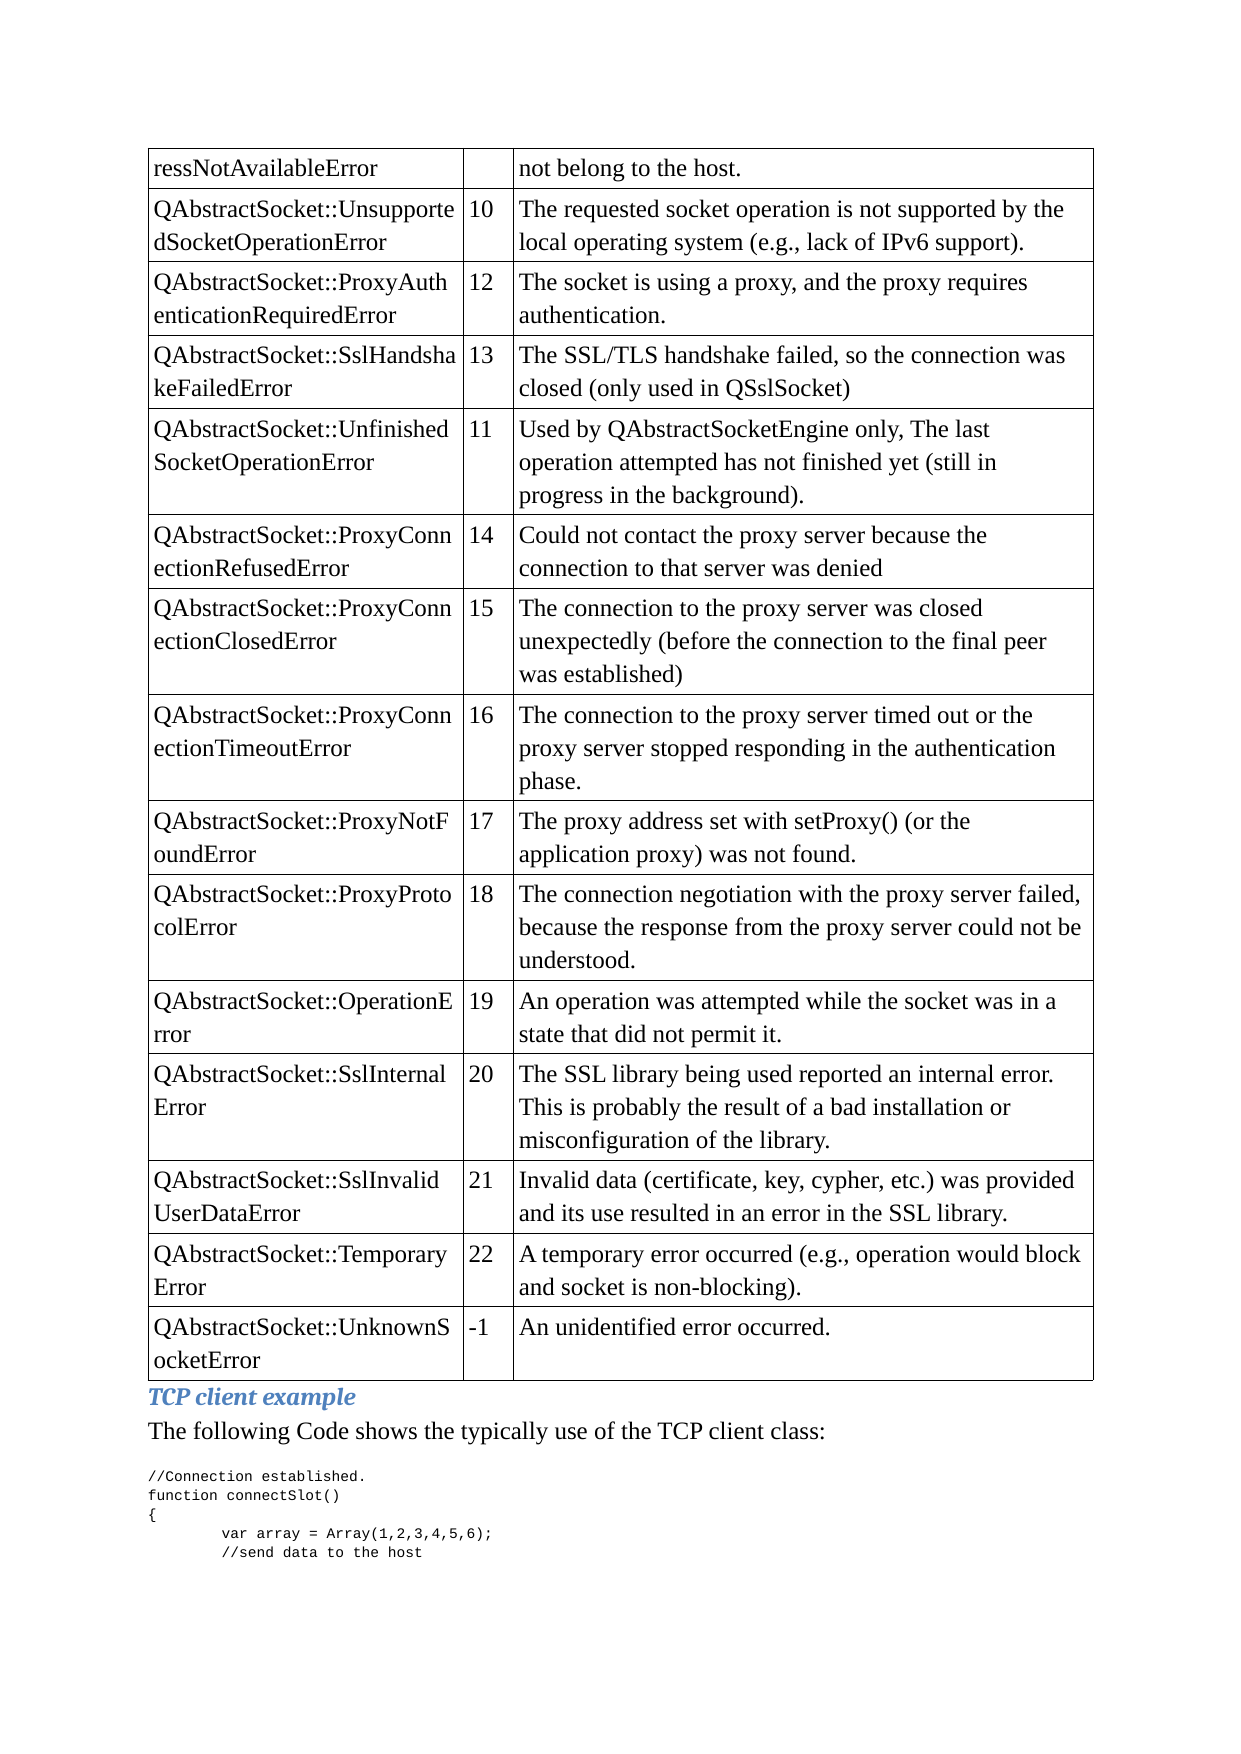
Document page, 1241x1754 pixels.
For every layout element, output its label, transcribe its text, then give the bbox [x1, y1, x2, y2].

table_cell QAbstractSocket::UnsupportedSocketOperationError [149, 189, 463, 261]
table_cell QAbstractSocket::ProxyConnectionClosedError [149, 589, 463, 694]
text function connectSlot() [148, 1488, 1093, 1505]
table_cell QAbstractSocket::ProxyConnectionTimeoutError [149, 695, 463, 800]
text //Connection established. [148, 1469, 1093, 1486]
table_cell Used by QAbstractSocketEngine only, The last operation attempted has not finished yet (still in progress in the background). [514, 409, 1093, 514]
table_cell 11 [464, 409, 513, 514]
table_cell 12 [464, 262, 513, 334]
table_cell QAbstractSocket::OperationError [149, 981, 463, 1053]
table_cell 16 [464, 695, 513, 800]
table_cell 14 [464, 515, 513, 588]
table_cell QAbstractSocket::ProxyAuthenticationRequiredError [149, 262, 463, 334]
table_cell QAbstractSocket::ProxyProtocolError [149, 875, 463, 980]
table_cell 10 [464, 189, 513, 261]
table_cell not belong to the host. [514, 149, 1093, 188]
table_cell The proxy address set with setProxy() (or the application proxy) was not found. [514, 801, 1093, 874]
table_cell 13 [464, 336, 513, 408]
table_cell QAbstractSocket::SslInternalError [149, 1054, 463, 1160]
table_cell Could not contact the proxy server because the connection to that server was denied [514, 515, 1093, 588]
table_cell QAbstractSocket::SslInvalidUserDataError [149, 1161, 463, 1233]
table_cell The SSL library being used reported an internal error. This is probably the result of a bad installation or misconfiguration of the library. [514, 1054, 1093, 1160]
subtitle TCP client example [148, 1383, 1093, 1411]
table_cell An operation was attempted while the socket was in a state that did not permit it. [514, 981, 1093, 1053]
table_cell Invalid data (certificate, key, cypher, etc.) was provided and its use resulted in an error in the SSL library. [514, 1161, 1093, 1233]
table_cell 15 [464, 589, 513, 694]
table_cell QAbstractSocket::ProxyConnectionRefusedError [149, 515, 463, 588]
table_cell -1 [464, 1307, 513, 1380]
table_cell [464, 149, 513, 188]
table_cell 18 [464, 875, 513, 980]
table_cell 22 [464, 1234, 513, 1306]
table_cell QAbstractSocket::SslHandshakeFailedError [149, 336, 463, 408]
table_cell 17 [464, 801, 513, 874]
table_cell The socket is using a proxy, and the proxy requires authentication. [514, 262, 1093, 334]
table_cell 20 [464, 1054, 513, 1160]
table_cell ressNotAvailableError [149, 149, 463, 188]
text { [148, 1507, 1093, 1524]
table_cell The SSL/TLS handshake failed, so the connection was closed (only used in QSslSocket) [514, 336, 1093, 408]
table_cell The requested socket operation is not supported by the local operating system (e.g., lack of IPv6 support). [514, 189, 1093, 261]
table_cell QAbstractSocket::ProxyNotFoundError [149, 801, 463, 874]
table_cell QAbstractSocket::UnfinishedSocketOperationError [149, 409, 463, 514]
text The following Code shows the typically use of the TCP client class: [148, 1416, 1093, 1444]
table_cell QAbstractSocket::TemporaryError [149, 1234, 463, 1306]
table_cell 19 [464, 981, 513, 1053]
table_cell QAbstractSocket::UnknownSocketError [149, 1307, 463, 1380]
table_cell The connection to the proxy server timed out or the proxy server stopped responding in the authentication phase. [514, 695, 1093, 800]
text //send data to the host [148, 1545, 1093, 1562]
table_cell 21 [464, 1161, 513, 1233]
text var array = Array(1,2,3,4,5,6); [148, 1526, 1093, 1543]
table_cell The connection negotiation with the proxy server failed, because the response from the proxy server could not be understood. [514, 875, 1093, 980]
table_cell The connection to the proxy server was closed unexpectedly (before the connection to the final peer was established) [514, 589, 1093, 694]
table_cell An unidentified error occurred. [514, 1307, 1093, 1380]
table_cell A temporary error occurred (e.g., operation would block and socket is non-blocking). [514, 1234, 1093, 1306]
